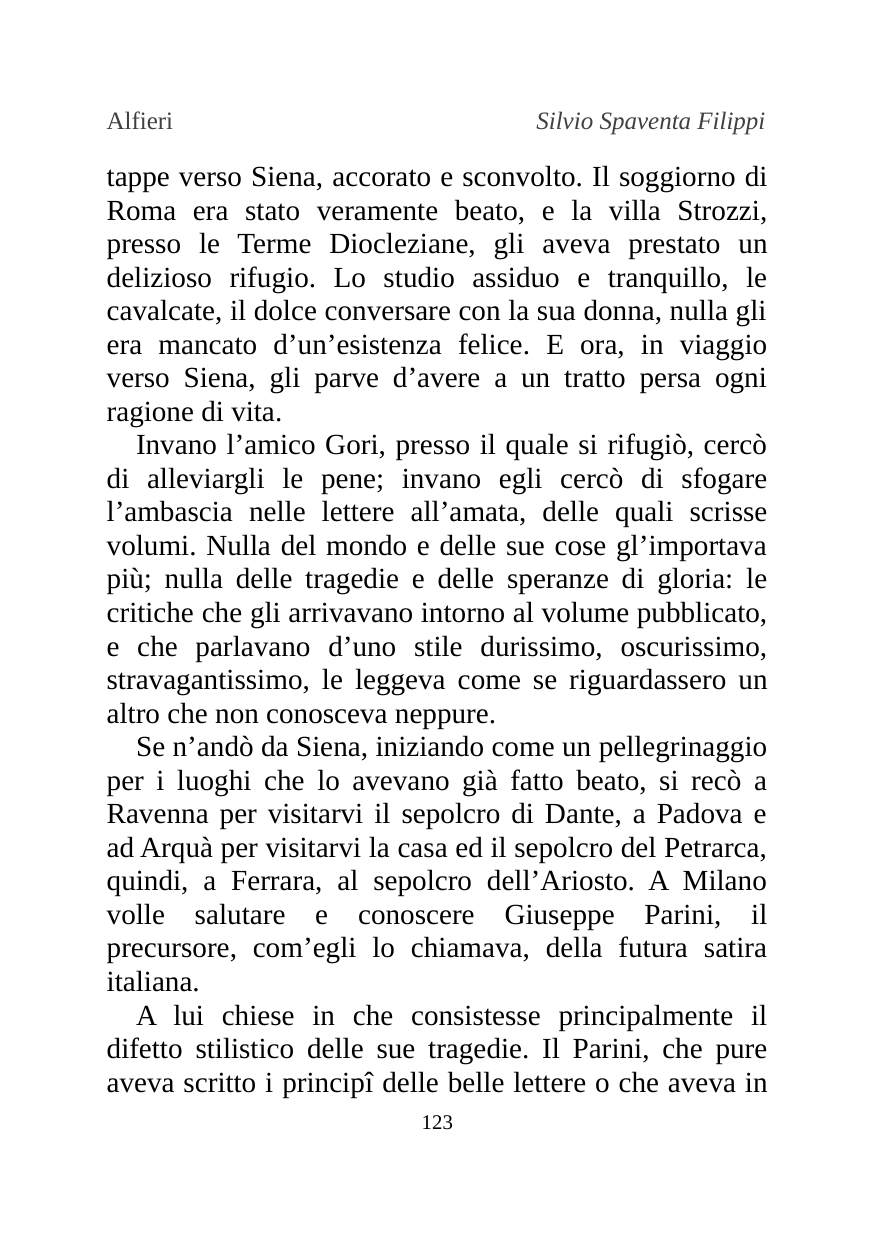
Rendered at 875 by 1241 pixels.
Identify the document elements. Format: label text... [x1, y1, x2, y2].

text Invano l’amico Gori, presso il quale si rifugiò, cercò di alleviargli le pene; invano egli cercò di sfogare l’ambascia nelle lettere all’amata, delle quali scrisse volumi. Nulla del mondo e delle sue cose gl’importava più; nulla delle tragedie e delle speranze di gloria: le critiche che gli arrivavano intorno al volume pubblicato, e che parlavano d’uno stile durissimo, oscurissimo, stravagantissimo, le leggeva come se riguardassero un altro che non conosceva neppure. [106, 427, 768, 729]
text A lui chiese in che consistesse principalmente il difetto stilistico delle sue tragedie. Il Parini, che pure aveva scritto i principî delle belle lettere o che aveva in [106, 998, 768, 1098]
text tappe verso Siena, accorato e sconvolto. Il soggiorno di Roma era stato veramente beato, e la villa Strozzi, presso le Terme Diocleziane, gli aveva prestato un delizioso rifugio. Lo studio assiduo e tranquillo, le cavalcate, il dolce conversare con la sua donna, nulla gli era mancato d’un’esistenza felice. E ora, in viaggio verso Siena, gli parve d’avere a un tratto persa ogni ragione di vita. [106, 159, 768, 427]
text Se n’andò da Siena, iniziando come un pellegrinaggio per i luoghi che lo avevano già fatto beato, si recò a Ravenna per visitarvi il sepolcro di Dante, a Padova e ad Arquà per visitarvi la casa ed il sepolcro del Petrarca, quindi, a Ferrara, al sepolcro dell’Ariosto. A Milano volle salutare e conoscere Giuseppe Parini, il precursore, com’egli lo chiamava, della futura satira italiana. [106, 729, 768, 998]
